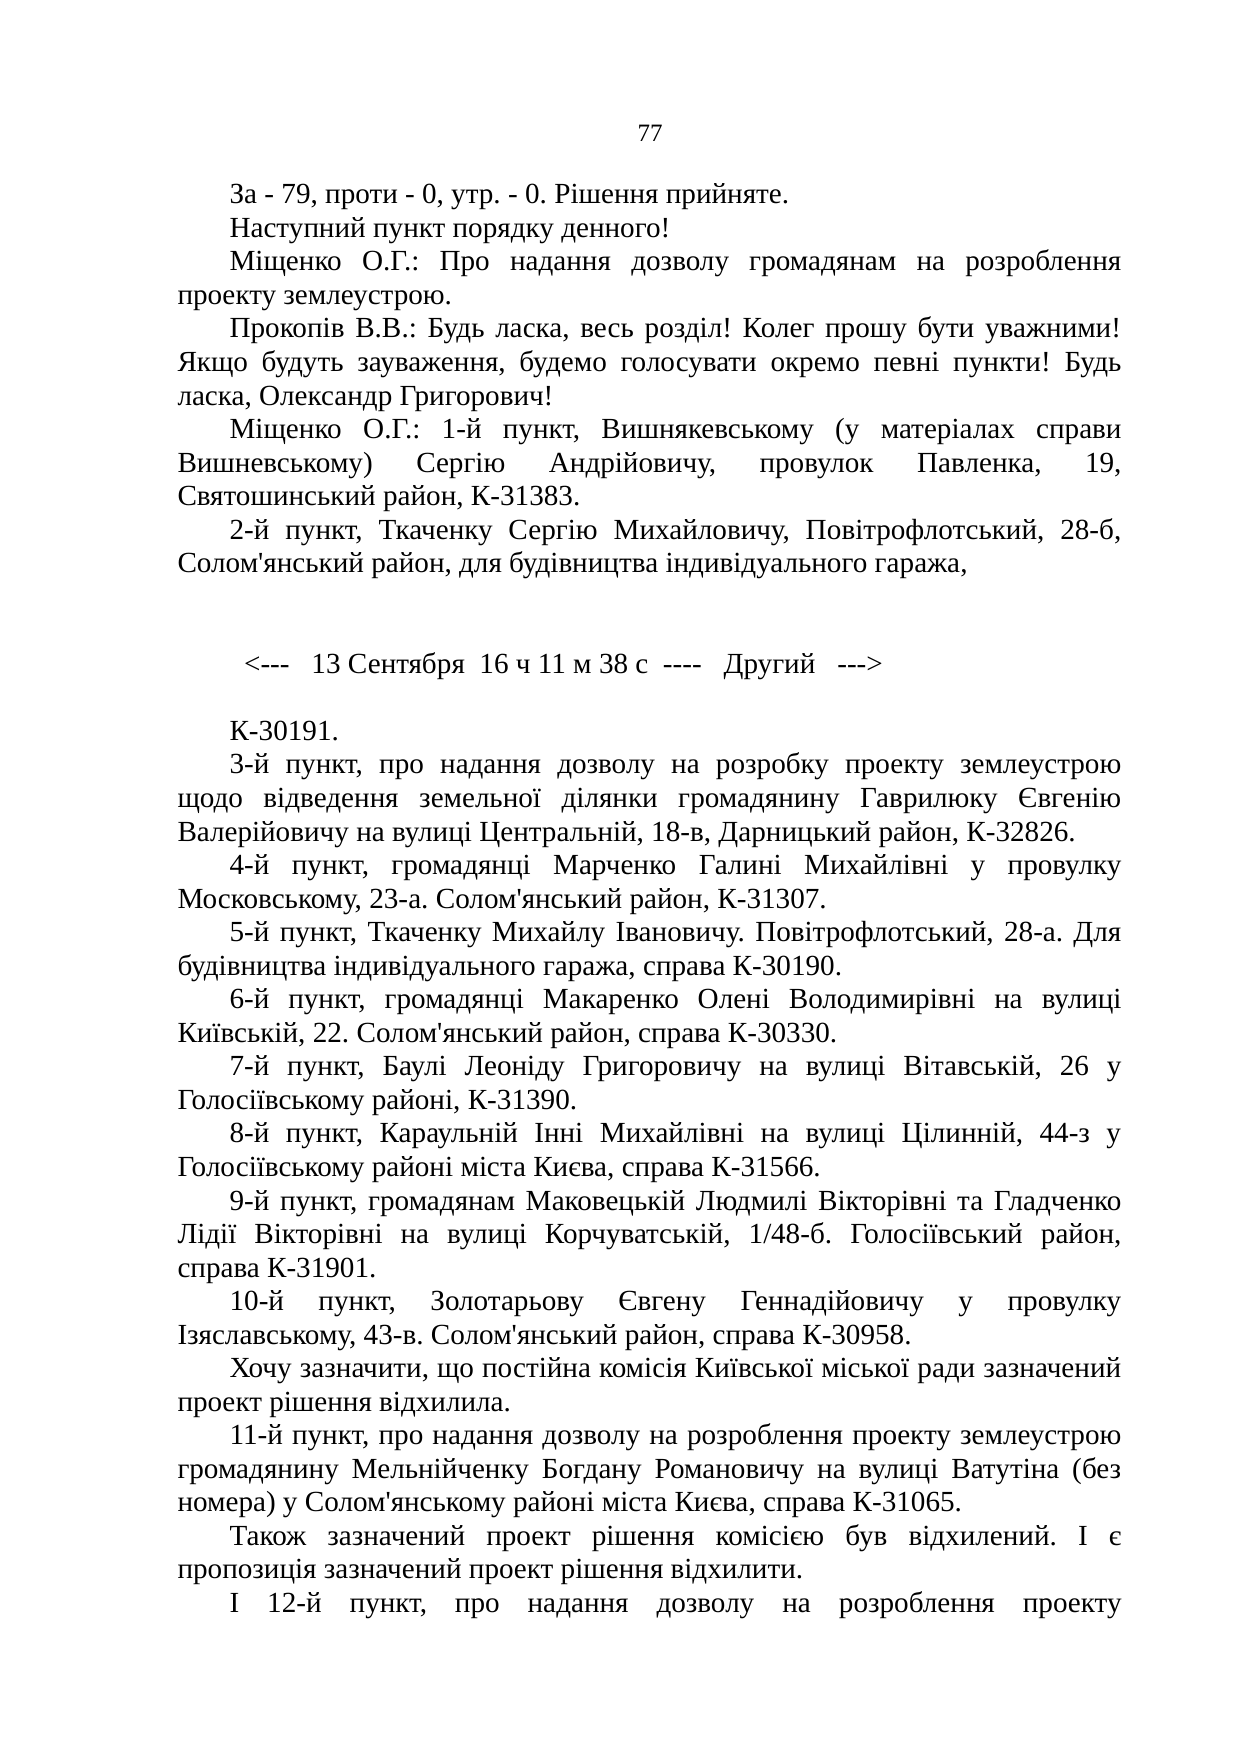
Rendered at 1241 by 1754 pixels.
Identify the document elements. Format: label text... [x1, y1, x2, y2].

text 7-й пункт, Баулі Леоніду Григоровичу на вулиці Вітавській, 26 у Голосіївському районі, К-31390. [177, 1048, 1122, 1116]
text 4-й пункт, громадянці Марченко Галині Михайлівні у провулку Московському, 23-а. Солом'янський район, К-31307. [177, 847, 1122, 914]
text Наступний пункт порядку денного! [177, 210, 1122, 243]
text 5-й пункт, Ткаченку Михайлу Івановичу. Повітрофлотський, 28-а. Для будівництва індивідуального гаража, справа К-30190. [177, 914, 1122, 981]
text 10-й пункт, Золотарьову Євгену Геннадійовичу у провулку Ізяславському, 43-в. Солом'янський район, справа К-30958. [177, 1283, 1122, 1350]
text Прокопів В.В.: Будь ласка, весь розділ! Колег прошу бути уважними! Якщо будуть зауваження, будемо голосувати окремо певні пункти! Будь ласка, Олександр Григорович! [177, 311, 1122, 411]
text <--- 13 Сентября 16 ч 11 м 38 с ---- Другий ---> [177, 646, 1122, 679]
text 6-й пункт, громадянці Макаренко Олені Володимирівні на вулиці Київській, 22. Солом'янський район, справа К-30330. [177, 981, 1122, 1048]
text Міщенко О.Г.: Про надання дозволу громадянам на розроблення проекту землеустрою. [177, 243, 1122, 311]
text 3-й пункт, про надання дозволу на розробку проекту землеустрою щодо відведення земельної ділянки громадянину Гаврилюку Євгенію Валерійовичу на вулиці Центральній, 18-в, Дарницький район, К-32826. [177, 747, 1122, 847]
text Хочу зазначити, що постійна комісія Київської міської ради зазначений проект рішення відхилила. [177, 1350, 1122, 1417]
text К-30191. [177, 713, 1122, 747]
text 8-й пункт, Караульній Інні Михайлівні на вулиці Цілинній, 44-з у Голосіївському районі міста Києва, справа К-31566. [177, 1116, 1122, 1183]
text Міщенко О.Г.: 1-й пункт, Вишнякевському (у матеріалах справи Вишневському) Сергію Андрійовичу, провулок Павленка, 19, Святошинський район, К-31383. [177, 411, 1122, 512]
text 9-й пункт, громадянам Маковецькій Людмилі Вікторівні та Гладченко Лідії Вікторівні на вулиці Корчуватській, 1/48-б. Голосіївський район, справа К-31901. [177, 1183, 1122, 1283]
text За - 79, проти - 0, утр. - 0. Рішення прийняте. [177, 176, 1122, 210]
text 11-й пункт, про надання дозволу на розроблення проекту землеустрою громадянину Мельнійченку Богдану Романовичу на вулиці Ватутіна (без номера) у Солом'янському районі міста Києва, справа К-31065. [177, 1417, 1122, 1518]
text І 12-й пункт, про надання дозволу на розроблення проекту [177, 1585, 1122, 1619]
text Також зазначений проект рішення комісією був відхилений. І є пропозиція зазначений проект рішення відхилити. [177, 1518, 1122, 1585]
text 2-й пункт, Ткаченку Сергію Михайловичу, Повітрофлотський, 28-б, Солом'янський район, для будівництва індивідуального гаража, [177, 512, 1122, 579]
